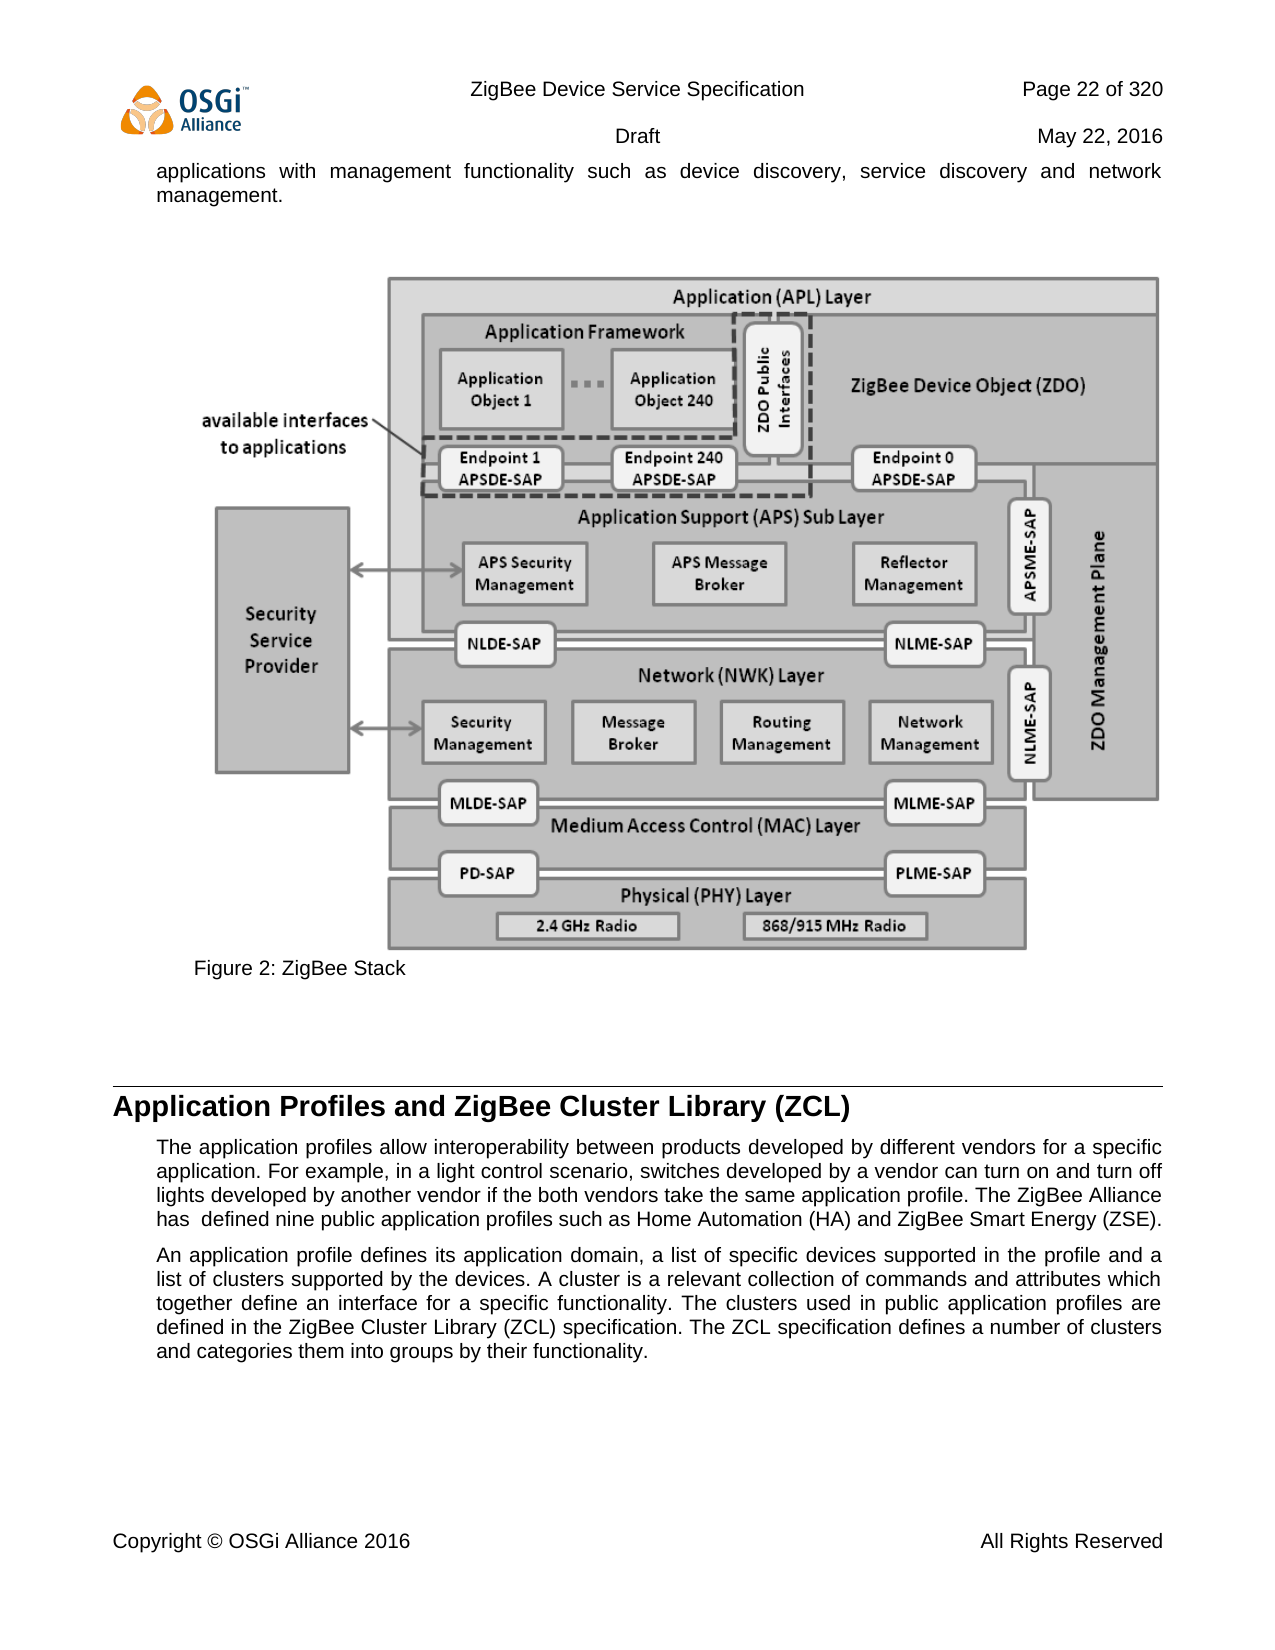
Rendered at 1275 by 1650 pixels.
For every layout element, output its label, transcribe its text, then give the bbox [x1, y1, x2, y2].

text The application profiles allow interoperability between products developed by different vendors for a specific application. For example, in a light control scenario, switches developed by a vendor can turn on and turn off lights developed by another vendor if the both vendors take the same application profile. The ZigBee Alliance has defined nine public application profiles such as Home Automation (HA) and ZigBee Smart Energy (ZSE). [156, 1135, 1163, 1231]
subtitle Application Profiles and ZigBee Cluster Library (ZCL) [112, 1087, 1163, 1122]
text Figure 2: ZigBee Stack [194, 956, 1125, 980]
picture [113, 78, 257, 142]
text An application profile defines its application domain, a list of specific devices supported in the profile and a list of clusters supported by the devices. A cluster is a relevant collection of commands and attributes which together define an interface for a specific functionality. The clusters used in public application profiles are defined in the ZigBee Cluster Library (ZCL) specification. The ZCL specification defines a number of clusters and categories them into groups by their functionality. [156, 1243, 1163, 1363]
text applications with management functionality such as device discovery, service discovery and network management. [156, 159, 1163, 207]
picture [193, 270, 1169, 956]
